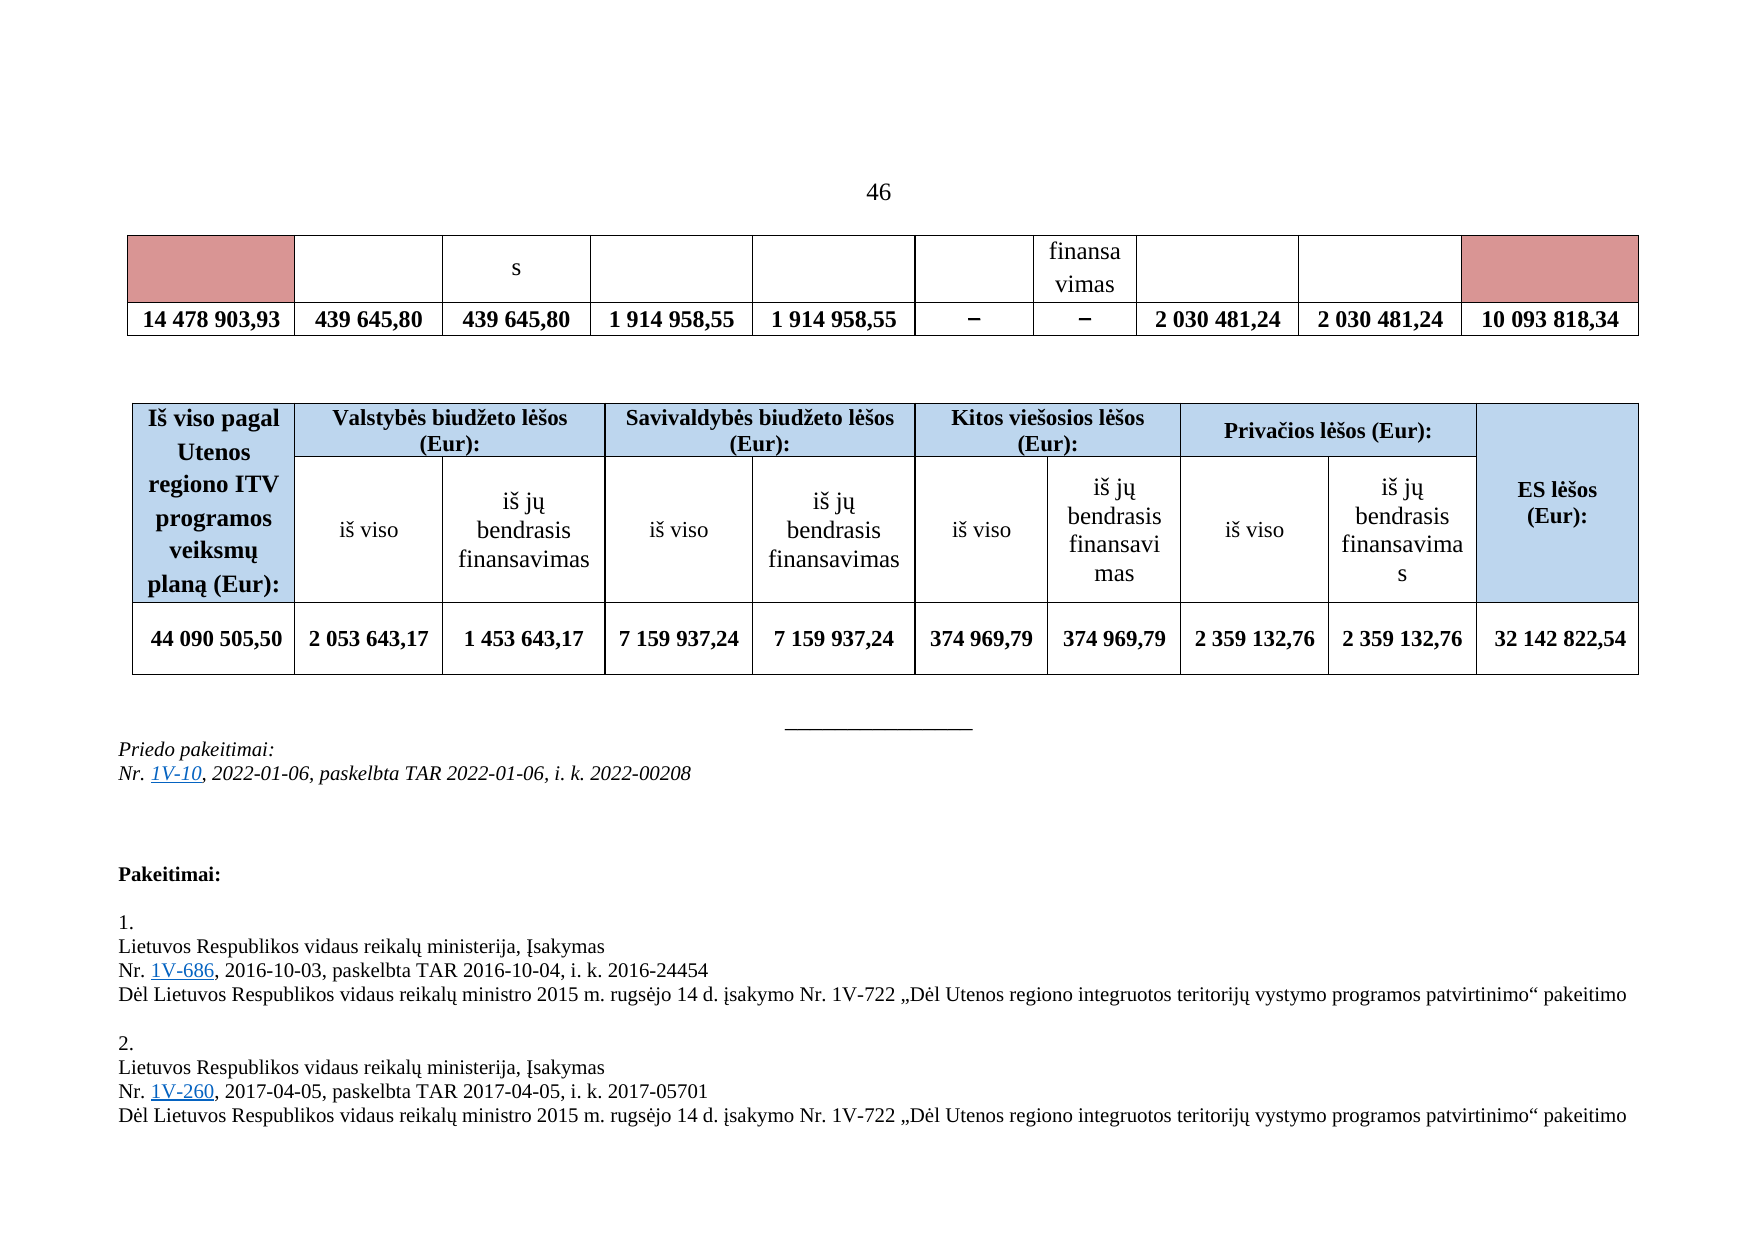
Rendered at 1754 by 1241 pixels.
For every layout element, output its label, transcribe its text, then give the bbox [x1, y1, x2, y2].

table_cell 14 478 903,93 [128, 303, 294, 335]
table_cell iš viso [916, 457, 1047, 602]
text Dėl Lietuvos Respublikos vidaus reikalų ministro 2015 m. rugsėjo 14 d. įsakymo Nr. 1V-722 „Dėl Utenos regiono integruotos teritorijų vystymo programos patvirtinimo“ pakeitimo [118, 982, 1639, 1006]
text Lietuvos Respublikos vidaus reikalų ministerija, Įsakymas [118, 934, 1639, 958]
table_cell [295, 236, 442, 302]
table_header [128, 236, 294, 302]
table_cell 7 159 937,24 [753, 603, 914, 674]
table_cell iš jų bendrasis finansavimas [753, 457, 914, 602]
table_cell 439 645,80 [443, 303, 590, 335]
text Lietuvos Respublikos vidaus reikalų ministerija, Įsakymas [118, 1054, 1639, 1079]
table_cell 44 090 505,50 [133, 603, 294, 674]
table_cell [916, 236, 1033, 302]
text 2. [118, 1031, 1639, 1054]
text Priedo pakeitimai: [118, 737, 1639, 761]
table_cell 1 914 958,55 [753, 303, 914, 335]
table_cell – [1034, 303, 1136, 335]
table_cell 374 969,79 [916, 603, 1047, 674]
table_cell 7 159 937,24 [606, 603, 752, 674]
table_cell iš viso [295, 457, 442, 602]
text 1. [118, 910, 1639, 934]
table_cell iš jų bendrasis finansavimas [1048, 457, 1180, 602]
text Nr. 1V-260, 2017-04-05, paskelbta TAR 2017-04-05, i. k. 2017-05701 [118, 1079, 1639, 1103]
text _______________ [118, 704, 1639, 733]
table_cell s [443, 236, 590, 302]
table_cell [1299, 236, 1461, 302]
table_cell 2 359 132,76 [1181, 603, 1328, 674]
table_header Valstybės biudžeto lėšos (Eur): [295, 404, 604, 456]
table_header Privačios lėšos (Eur): [1181, 404, 1476, 456]
table_cell iš viso [606, 457, 752, 602]
table_cell 1 914 958,55 [591, 303, 752, 335]
table_cell 439 645,80 [295, 303, 442, 335]
table_cell [753, 236, 914, 302]
text Pakeitimai: [118, 862, 1639, 886]
table_cell iš jų bendrasis finansavimas [1329, 457, 1476, 602]
table_header Savivaldybės biudžeto lėšos (Eur): [606, 404, 914, 456]
table_cell 374 969,79 [1048, 603, 1180, 674]
table_header Iš viso pagal Utenos regiono ITV programos veiksmų planą (Eur): [133, 404, 294, 602]
table_cell iš viso [1181, 457, 1328, 602]
table_header ES lėšos (Eur): [1477, 404, 1638, 602]
table_cell – [916, 303, 1033, 335]
table_cell 32 142 822,54 [1477, 603, 1638, 674]
text Dėl Lietuvos Respublikos vidaus reikalų ministro 2015 m. rugsėjo 14 d. įsakymo Nr. 1V-722 „Dėl Utenos regiono integruotos teritorijų vystymo programos patvirtinimo“ pakeitimo [118, 1103, 1639, 1127]
table_cell 2 053 643,17 [295, 603, 442, 674]
table_cell 10 093 818,34 [1462, 303, 1638, 335]
table_cell 2 030 481,24 [1137, 303, 1298, 335]
table_cell 2 030 481,24 [1299, 303, 1461, 335]
table_cell [1137, 236, 1298, 302]
table_cell [591, 236, 752, 302]
text Nr. 1V-10, 2022-01-06, paskelbta TAR 2022-01-06, i. k. 2022-00208 [118, 761, 1639, 785]
table_cell 1 453 643,17 [443, 603, 604, 674]
table_header Kitos viešosios lėšos (Eur): [916, 404, 1180, 456]
table_cell 2 359 132,76 [1329, 603, 1476, 674]
text Nr. 1V-686, 2016-10-03, paskelbta TAR 2016-10-04, i. k. 2016-24454 [118, 958, 1639, 982]
table_cell finansavimas [1034, 236, 1136, 302]
table_cell iš jų bendrasis finansavimas [443, 457, 604, 602]
table_header [1462, 236, 1638, 302]
